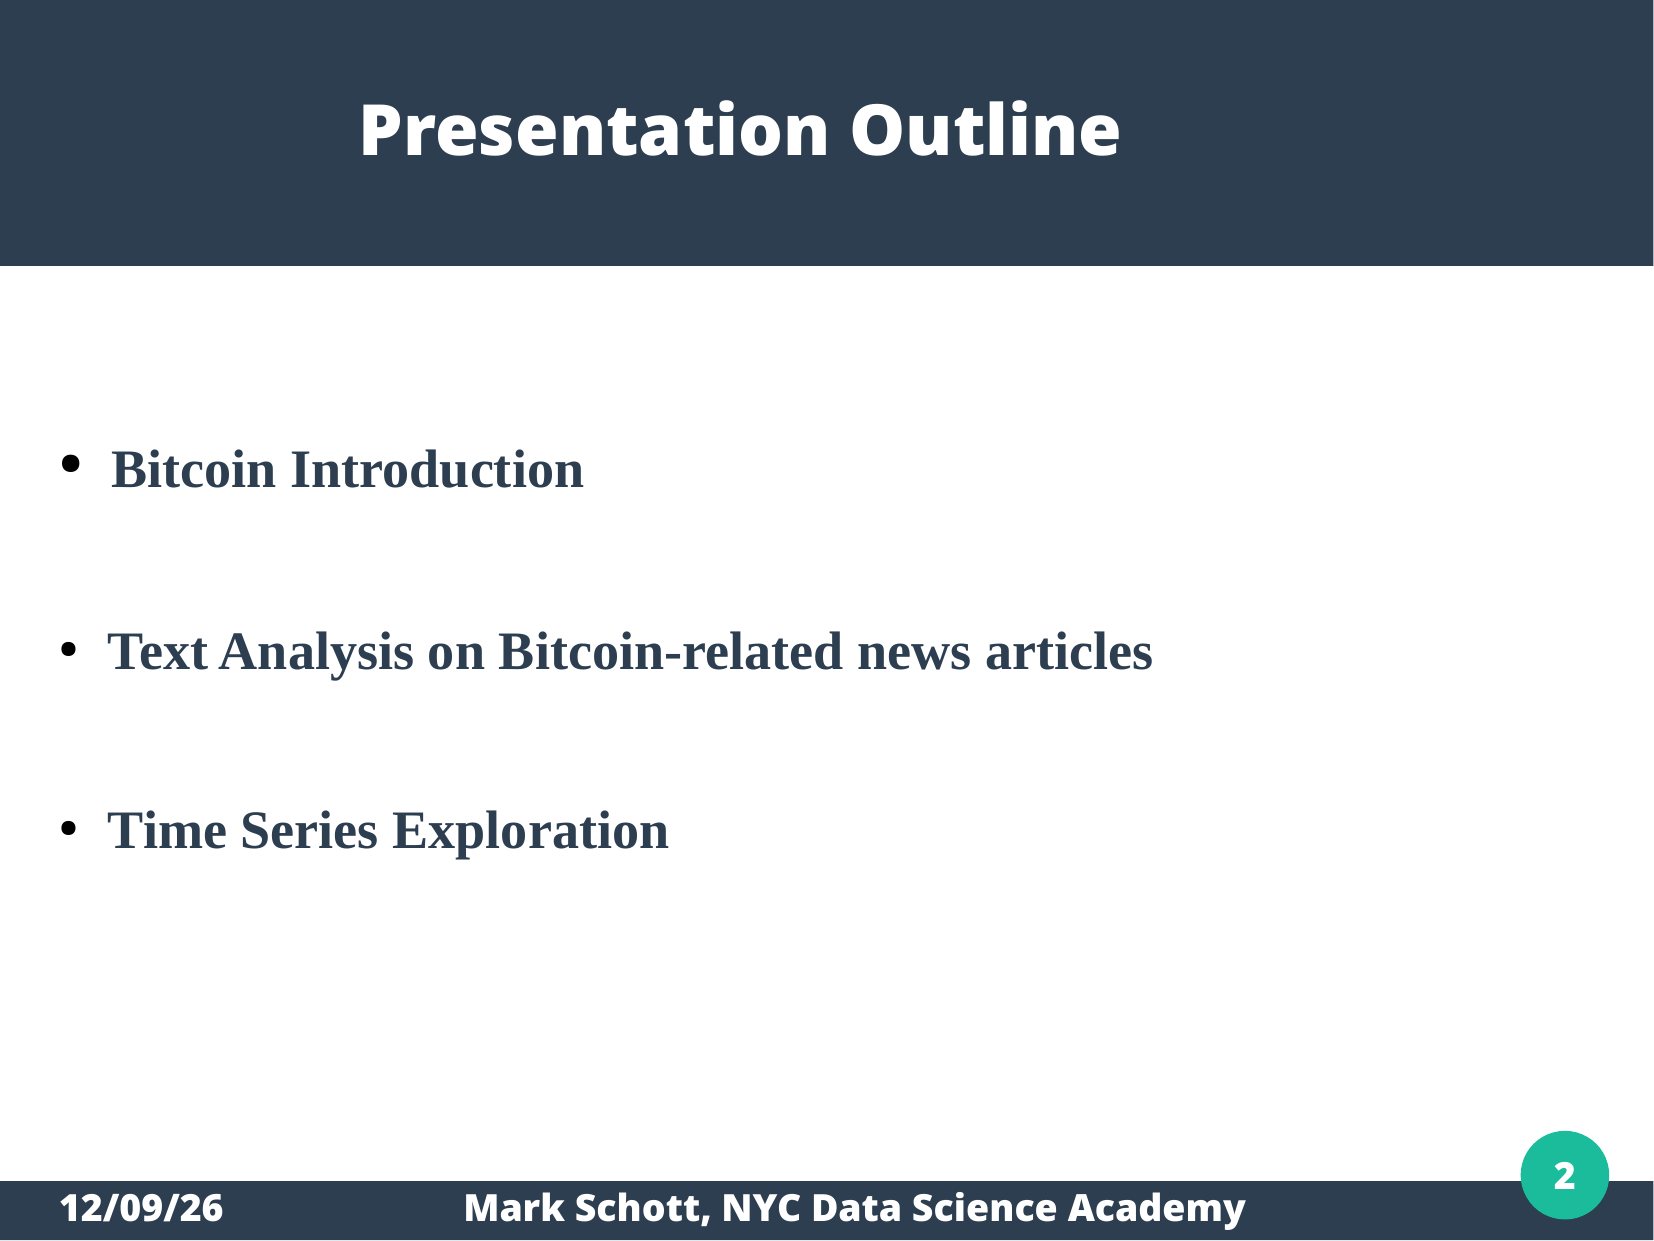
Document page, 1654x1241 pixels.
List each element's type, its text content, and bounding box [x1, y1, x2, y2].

title Presentation Outline [58, 49, 1595, 207]
list Bitcoin Introduction Text Analysis on Bitcoin-related news articles Time Series Exploration [58, 324, 1595, 1152]
